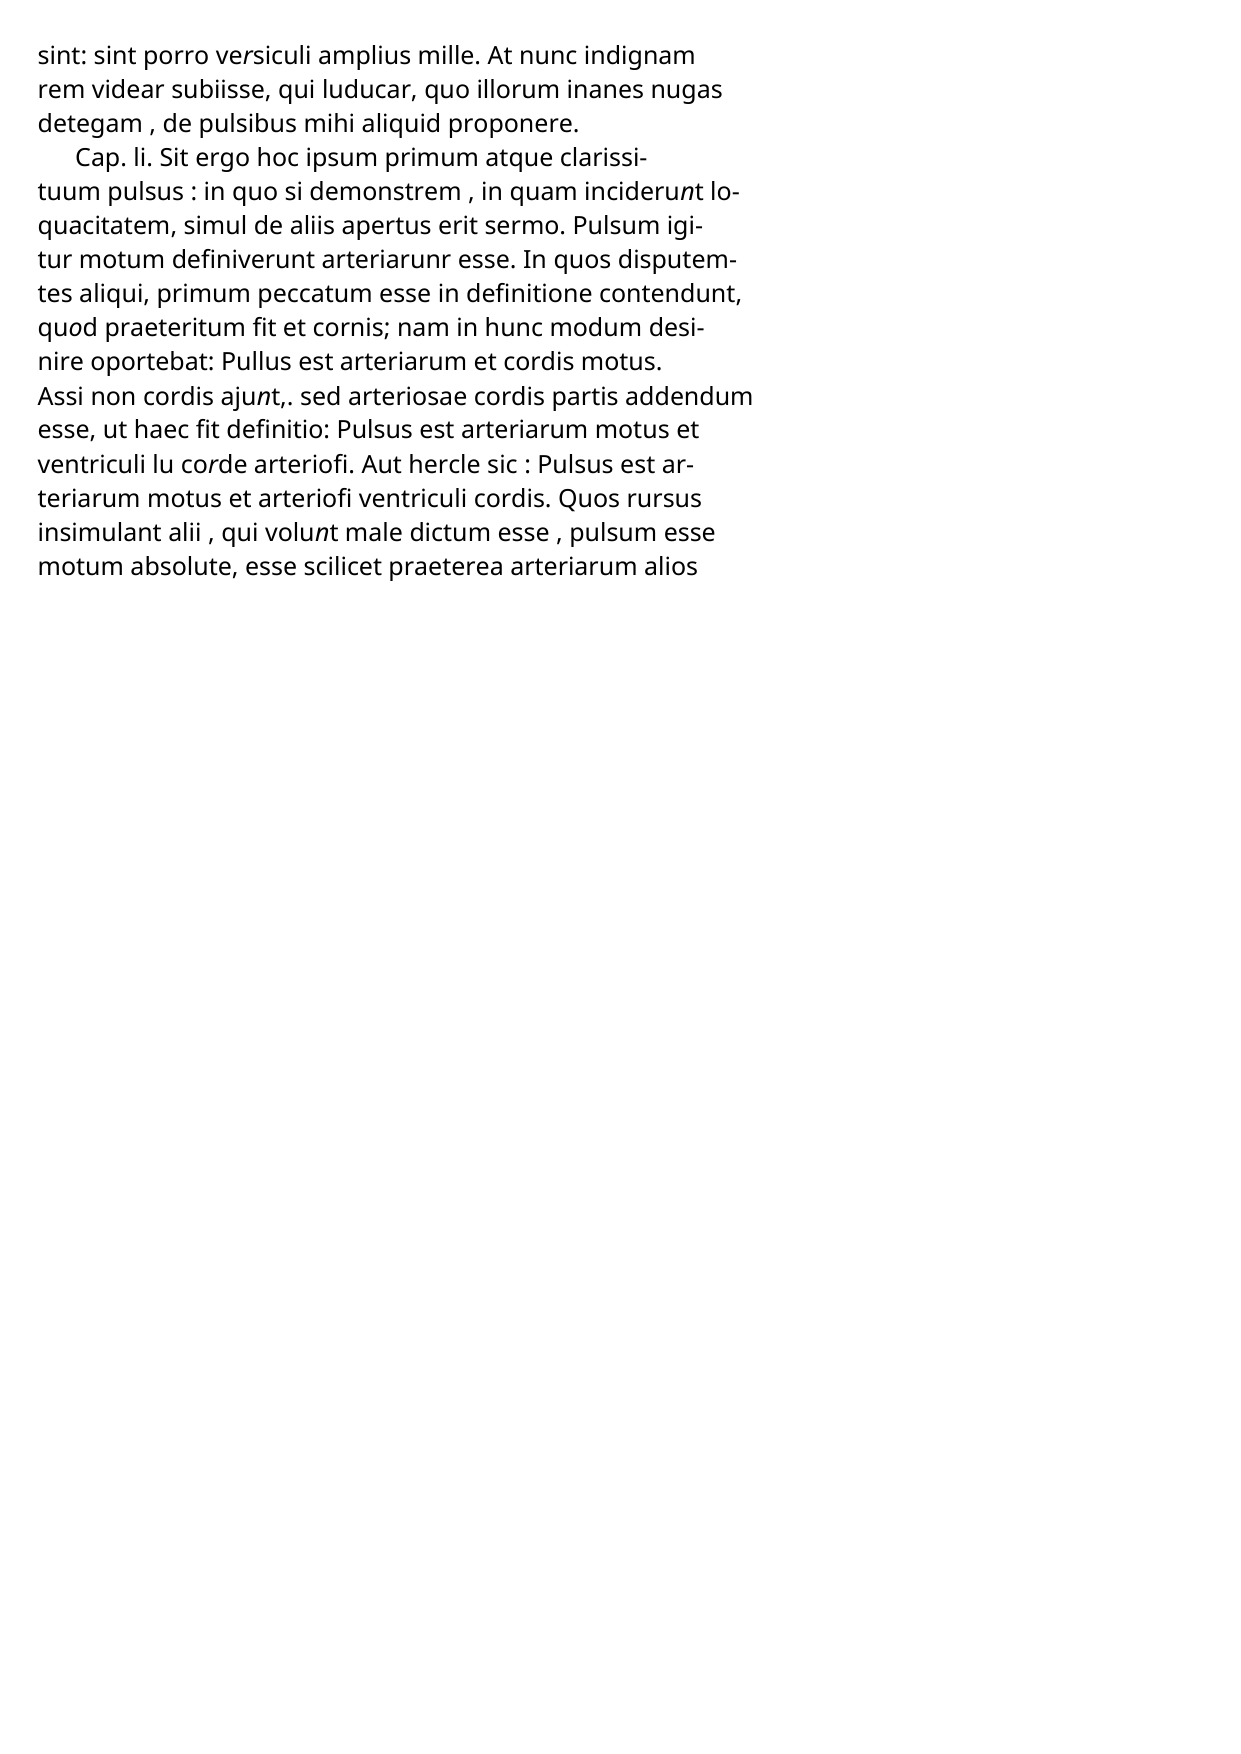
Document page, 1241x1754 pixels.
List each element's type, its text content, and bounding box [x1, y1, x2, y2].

text sint: sint porro versiculi amplius mille. At nunc indignam rem videar subiisse, qui luducar, quo illorum inanes nugas detegam , de pulsibus mihi aliquid proponere. [37, 37, 1203, 140]
text Cap. li. Sit ergo hoc ipsum primum atque clarissi- tuum pulsus : in quo si demonstrem , in quam inciderunt lo- quacitatem, simul de aliis apertus erit sermo. Pulsum igi- tur motum definiverunt arteriarunr esse. In quos disputem- tes aliqui, primum peccatum esse in definitione contendunt, quod praeteritum fit et cornis; nam in hunc modum desi- nire oportebat: Pullus est arteriarum et cordis motus. Assi non cordis ajunt,. sed arteriosae cordis partis addendum esse, ut haec fit definitio: Pulsus est arteriarum motus et ventriculi lu corde arteriofi. Aut hercle sic : Pulsus est ar- teriarum motus et arteriofi ventriculi cordis. Quos rursus insimulant alii , qui volunt male dictum esse , pulsum esse motum absolute, esse scilicet praeterea arteriarum alios [37, 140, 1203, 582]
